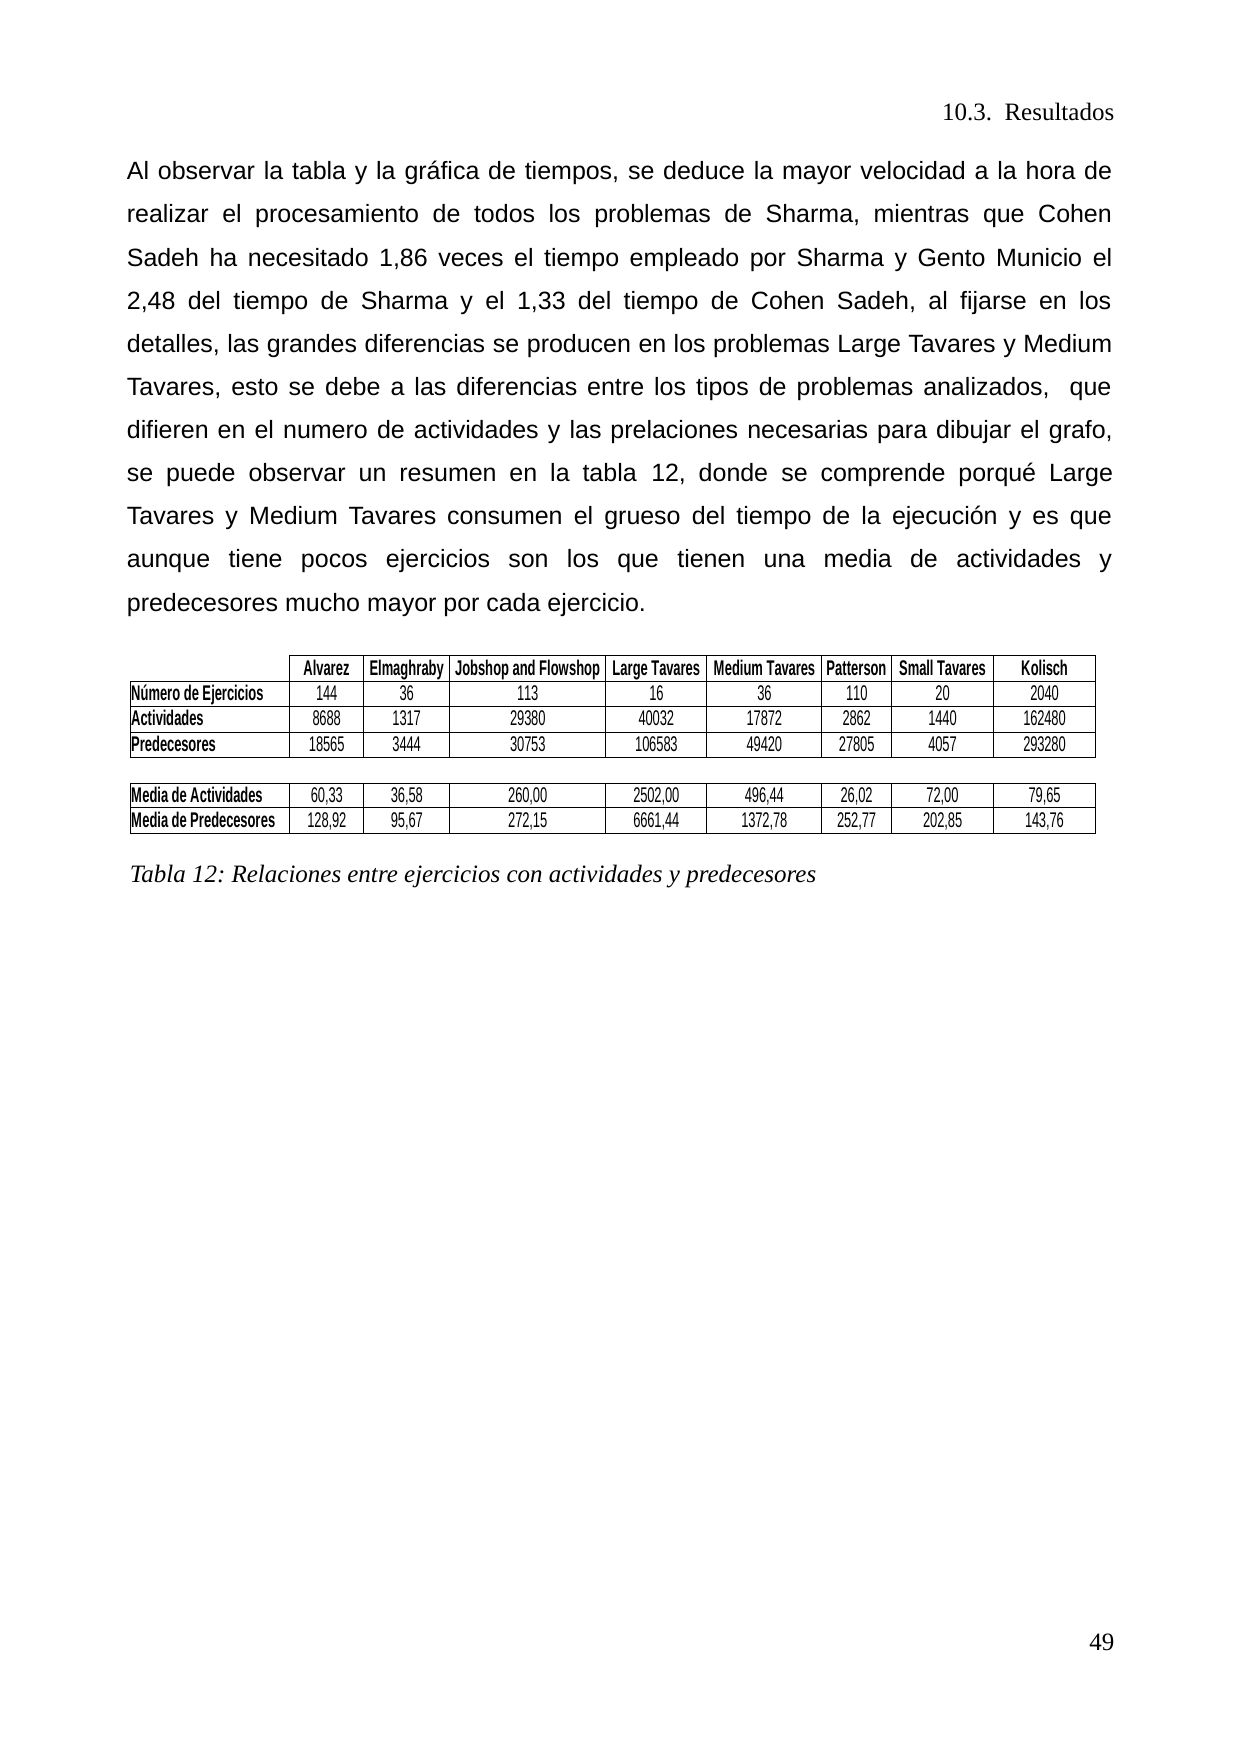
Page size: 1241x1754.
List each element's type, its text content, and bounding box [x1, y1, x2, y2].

text Al observar la tabla y la gráfica de tiempos, se deduce la mayor velocidad a la hora de realizar el procesamiento de todos los problemas de Sharma, mientras que Cohen Sadeh ha necesitado 1,86 veces el tiempo empleado por Sharma y Gento Municio el 2,48 del tiempo de Sharma y el 1,33 del tiempo de Cohen Sadeh, al fijarse en los detalles, las grandes diferencias se producen en los problemas Large Tavares y Medium Tavares, esto se debe a las diferencias entre los tipos de problemas analizados, que difieren en el numero de actividades y las prelaciones necesarias para dibujar el grafo, se puede observar un resumen en la tabla 12, donde se comprende porqué Large Tavares y Medium Tavares consumen el grueso del tiempo de la ejecución y es que aunque tiene pocos ejercicios son los que tienen una media de actividades y predecesores mucho mayor por cada ejercicio. [127, 156, 1114, 616]
text Tabla 12: Relaciones entre ejercicios con actividades y predecesores [129, 656, 1097, 888]
